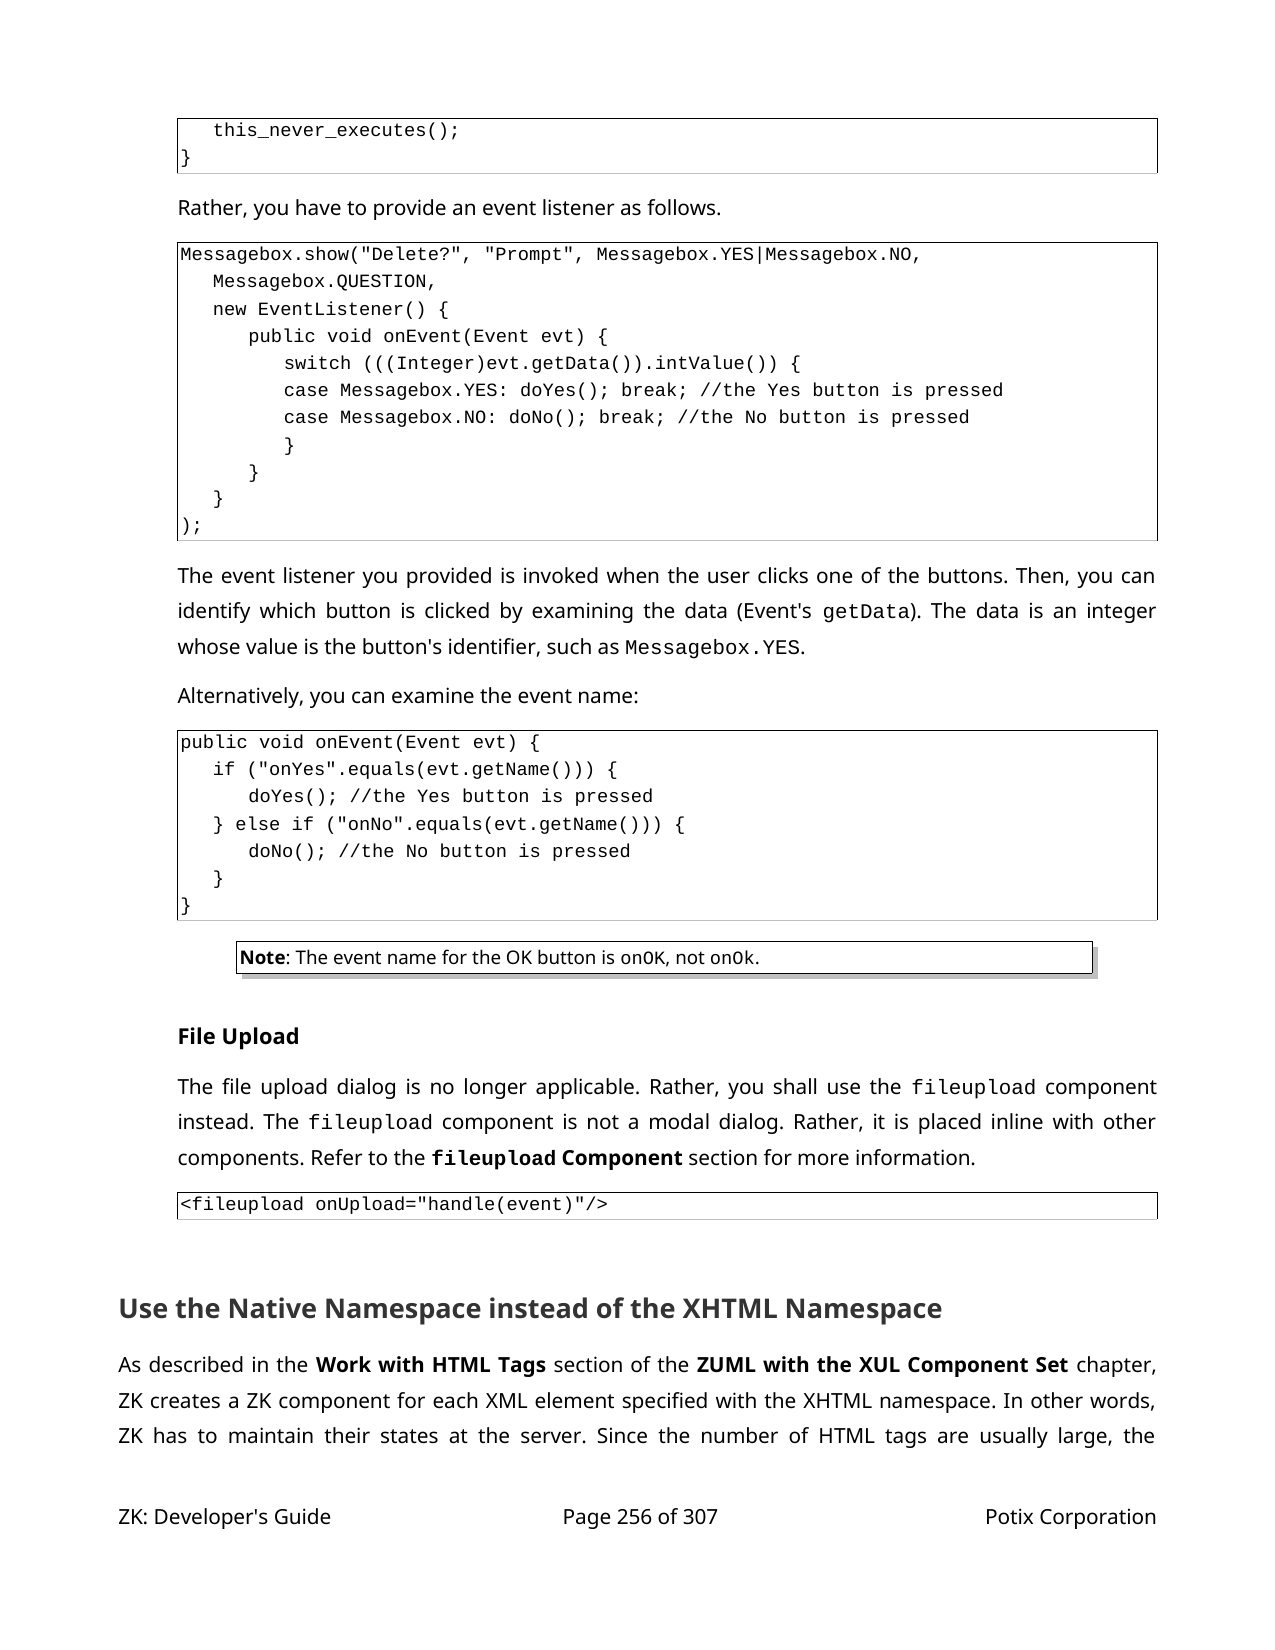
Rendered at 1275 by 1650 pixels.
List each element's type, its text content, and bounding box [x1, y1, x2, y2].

text this_never_executes(); [178, 119, 1157, 142]
text } [178, 145, 1157, 173]
text } [178, 893, 1157, 920]
text case Messagebox.NO: doNo(); break; //the No button is pressed [178, 405, 1157, 429]
text public void onEvent(Event evt) { [178, 324, 1157, 348]
text Rather, you have to provide an event listener as follows. [177, 193, 1157, 221]
text The file upload dialog is no longer applicable. Rather, you shall use the fileupload component instead. The fileupload component is not a modal dialog. Rather, it is placed inline with other components. Refer to the fileupload Component section for more information. [177, 1072, 1157, 1171]
text case Messagebox.YES: doYes(); break; //the Yes button is pressed [178, 378, 1157, 402]
text } [178, 866, 1157, 890]
subtitle Use the Native Namespace instead of the XHTML Namespace [118, 1290, 1157, 1327]
text } [178, 432, 1157, 457]
text Note: The event name for the OK button is onOK, not onOk. [237, 942, 1092, 973]
text Messagebox.show("Delete?", "Prompt", Messagebox.YES|Messagebox.NO, [178, 243, 1157, 266]
text } else if ("onNo".equals(evt.getName())) { [178, 812, 1157, 836]
text public void onEvent(Event evt) { [178, 731, 1157, 754]
text switch (((Integer)evt.getData()).intValue()) { [178, 351, 1157, 375]
text } } [178, 459, 1157, 510]
text new EventListener() { [178, 296, 1157, 321]
text if ("onYes".equals(evt.getName())) { [178, 757, 1157, 781]
text The event listener you provided is invoked when the user clicks one of the buttons. Then, you can identify which button is clicked by examining the data (Event's getData). The data is an integer whose value is the button's identifier, such as Messagebox.YES. [177, 561, 1157, 661]
text Messagebox.QUESTION, [178, 269, 1157, 293]
text doYes(); //the Yes button is pressed [178, 784, 1157, 809]
text ); [178, 513, 1157, 540]
text Alternatively, you can examine the event name: [177, 681, 1157, 709]
text doNo(); //the No button is pressed [178, 839, 1157, 863]
subtitle File Upload [177, 1021, 1157, 1051]
text <fileupload onUpload="handle(event)"/> [178, 1193, 1157, 1219]
text As described in the Work with HTML Tags section of the ZUML with the XUL Component Set chapter, ZK creates a ZK component for each XML element specified with the XHTML namespace. In other words, ZK has to maintain their states at the server. Since the number of HTML tags are usually large, the [118, 1351, 1157, 1449]
